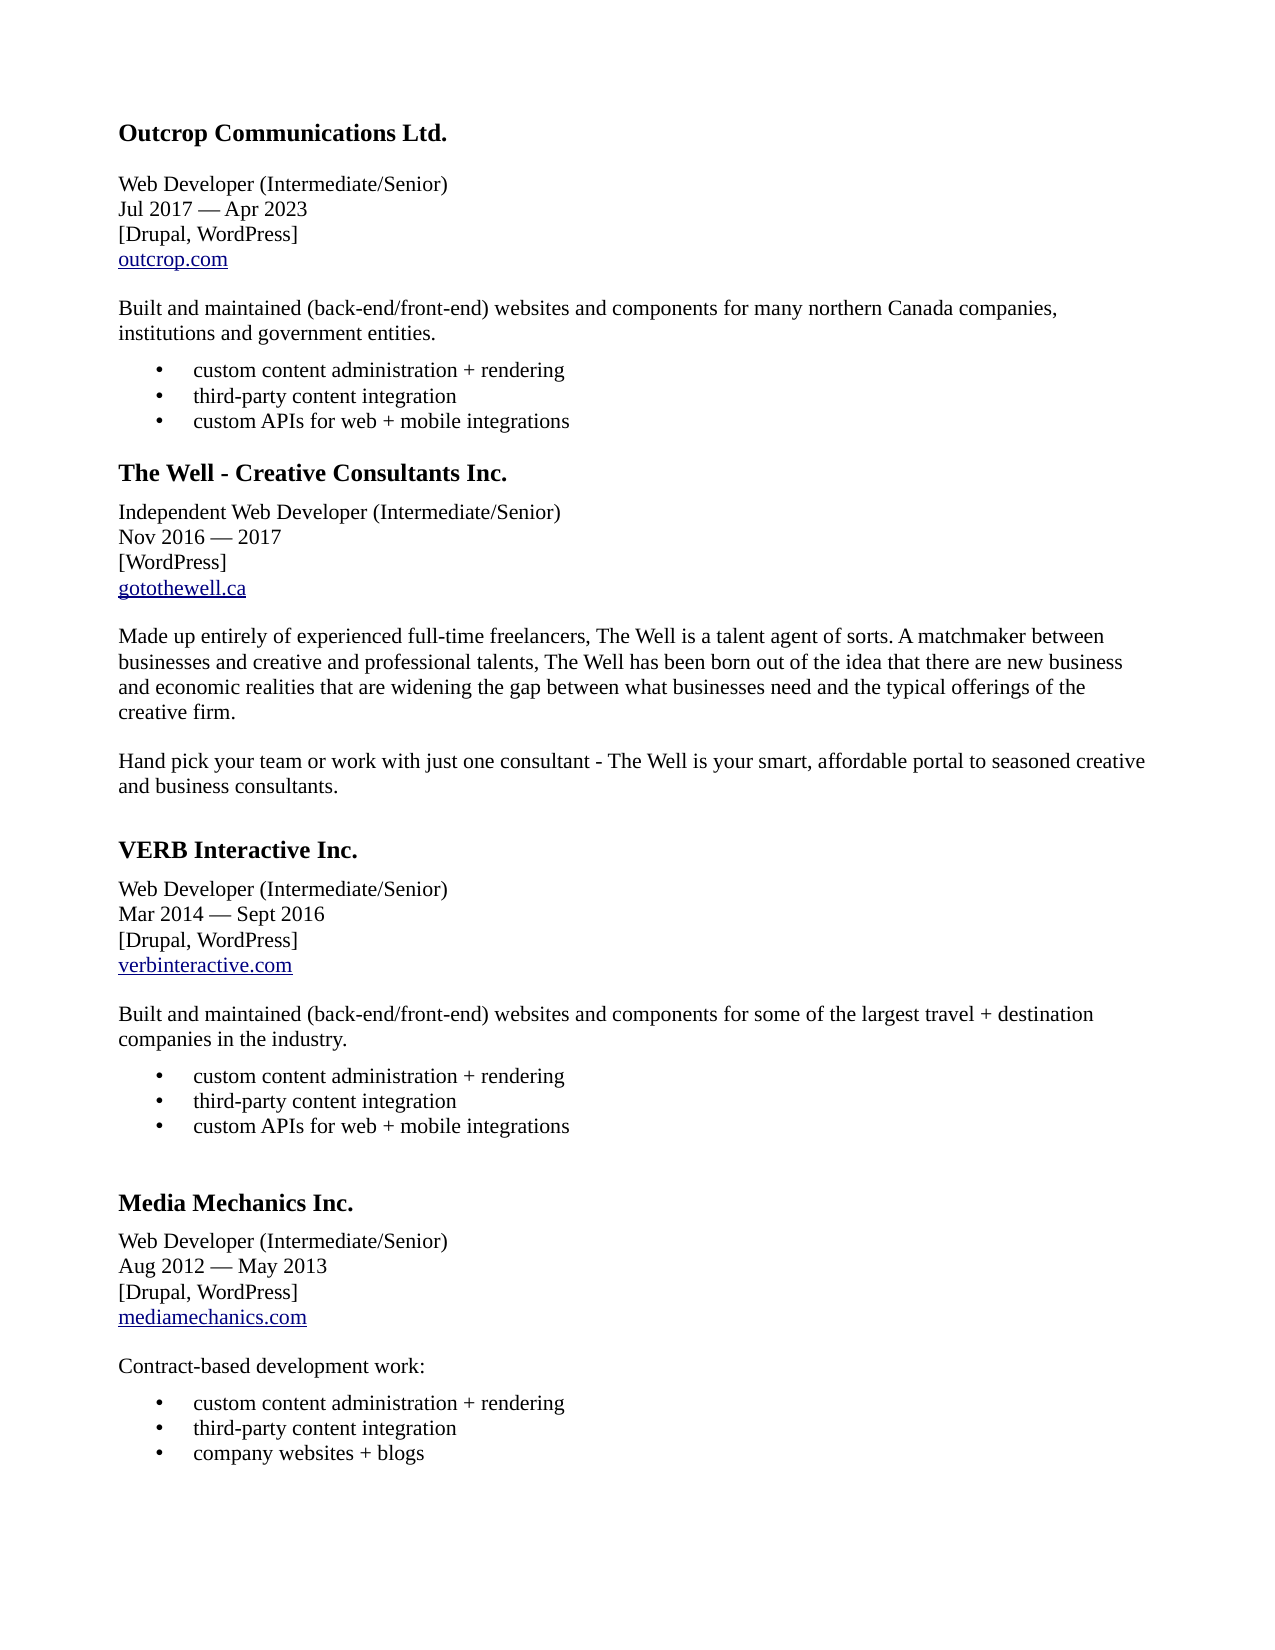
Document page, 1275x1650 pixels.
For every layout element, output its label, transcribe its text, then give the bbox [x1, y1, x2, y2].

text Web Developer (Intermediate/Senior) Jul 2017 — Apr 2023 [Drupal, WordPress] outcrop.com [118, 171, 1157, 271]
list custom content administration + rendering [156, 357, 1157, 383]
text Web Developer (Intermediate/Senior) Mar 2014 — Sept 2016 [Drupal, WordPress] verbinteractive.com [118, 876, 1157, 977]
list custom content administration + rendering [156, 1063, 1157, 1088]
text Hand pick your team or work with just one consultant - The Well is your smart, affordable portal to seasoned creative and business consultants. [118, 748, 1157, 798]
text Outcrop Communications Ltd. [118, 118, 1157, 147]
list custom APIs for web + mobile integrations [156, 1113, 1157, 1139]
list custom APIs for web + mobile integrations [156, 408, 1157, 433]
text The Well - Creative Consultants Inc. [118, 458, 1157, 487]
list company websites + blogs [156, 1440, 1157, 1466]
text Made up entirely of experienced full-time freelancers, The Well is a talent agent of sorts. A matchmaker between businesses and creative and professional talents, The Well has been born out of the idea that there are new business and economic realities that are widening the gap between what businesses need and the typical offerings of the creative firm. [118, 623, 1157, 724]
text Built and maintained (back-end/front-end) websites and components for many northern Canada companies, institutions and government entities. [118, 295, 1157, 346]
text Web Developer (Intermediate/Senior) Aug 2012 — May 2013 [Drupal, WordPress] mediamechanics.com [118, 1228, 1157, 1329]
text Independent Web Developer (Intermediate/Senior) Nov 2016 — 2017 [WordPress] gotothewell.ca [118, 499, 1157, 600]
text Media Mechanics Inc. [118, 1188, 1157, 1216]
text Contract-based development work: [118, 1353, 1157, 1378]
text VERB Interactive Inc. [118, 836, 1157, 864]
list custom content administration + rendering [156, 1390, 1157, 1415]
list third-party content integration [156, 1088, 1157, 1113]
text Built and maintained (back-end/front-end) websites and components for some of the largest travel + destination companies in the industry. [118, 1001, 1157, 1051]
list third-party content integration [156, 1415, 1157, 1440]
list third-party content integration [156, 383, 1157, 408]
